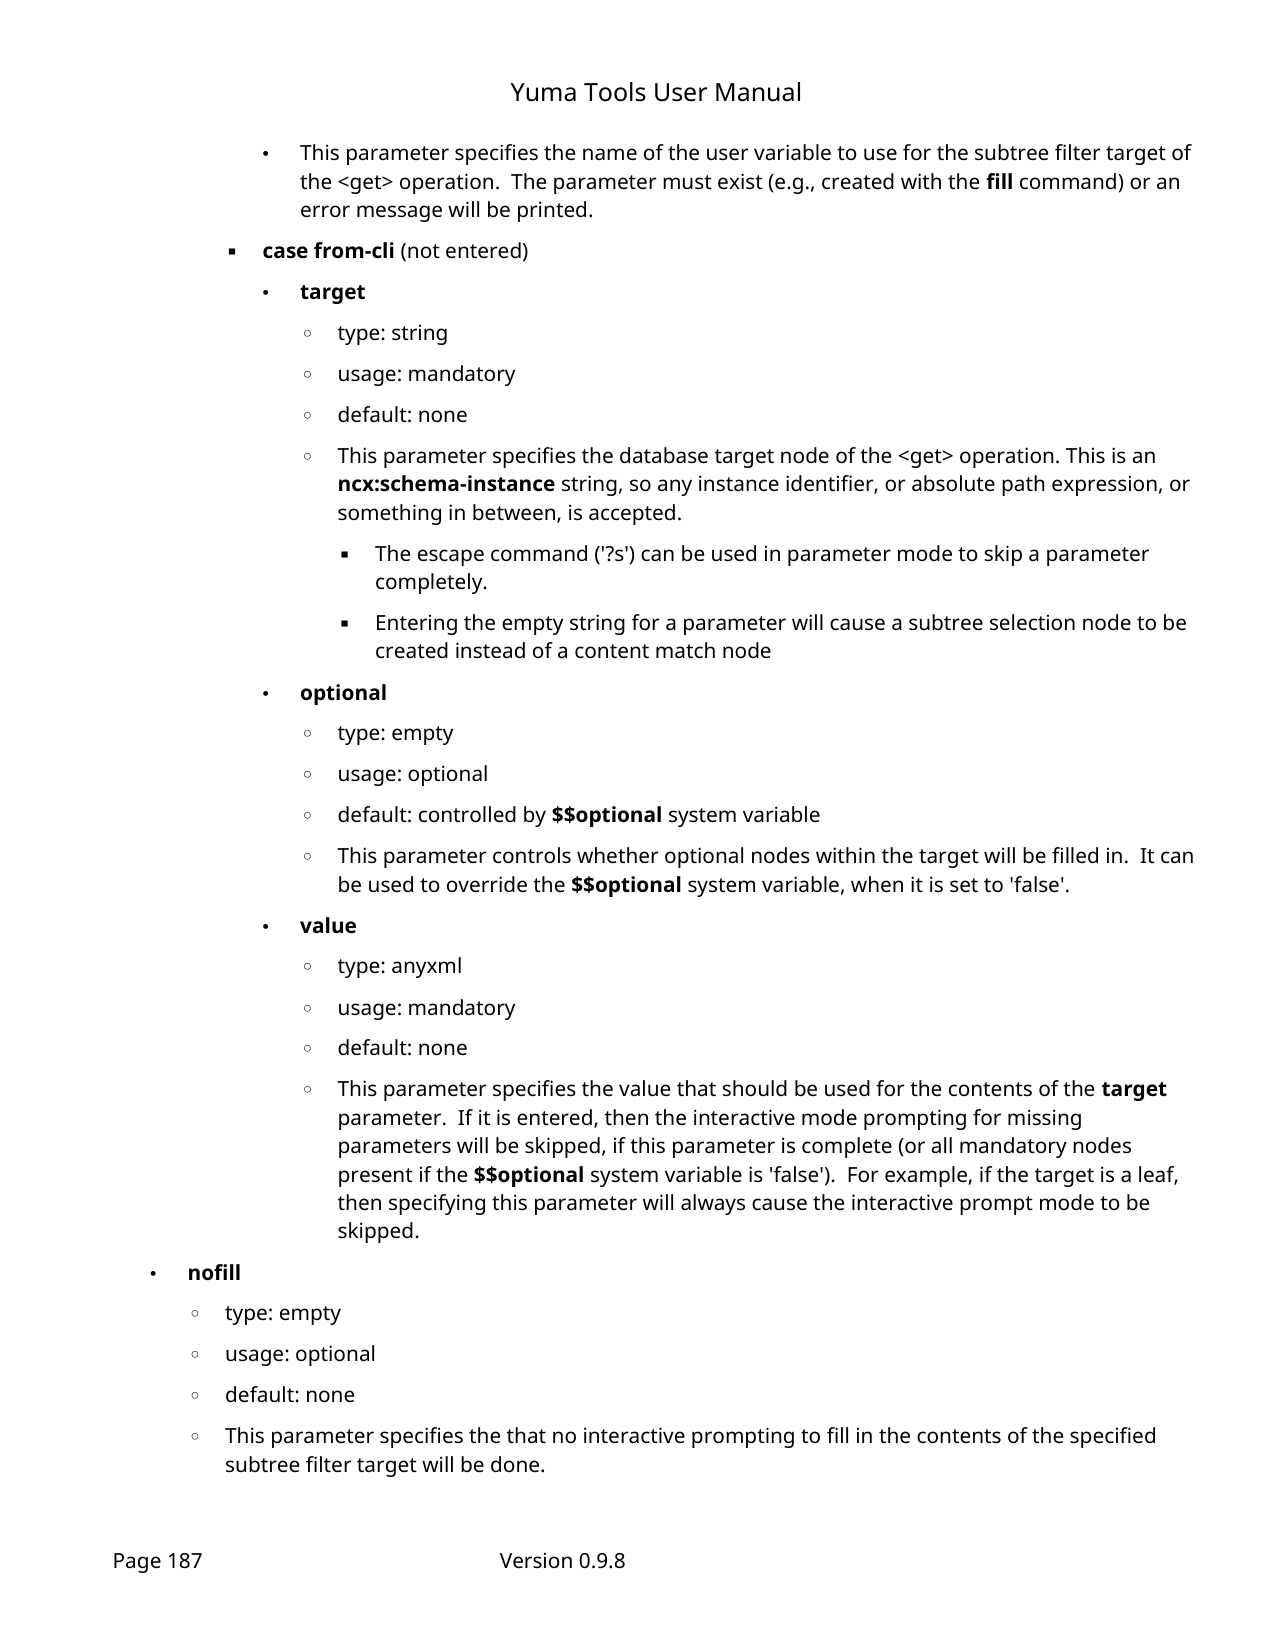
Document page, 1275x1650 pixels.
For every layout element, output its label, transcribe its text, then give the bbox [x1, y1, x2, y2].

list This parameter specifies the value that should be used for the contents of the target parameter. If it is entered, then the interactive mode prompting for missing parameters will be skipped, if this parameter is complete (or all mandatory nodes present if the $$optional system variable is 'false'). For example, if the target is a leaf, then specifying this parameter will always cause the interactive prompt mode to be skipped. [300, 1074, 1200, 1245]
list This parameter specifies the name of the user variable to use for the subtree filter target of the <get> operation. The parameter must exist (e.g., created with the fill command) or an error message will be printed. [262, 138, 1200, 224]
list The escape command ('?s') can be used in parameter mode to skip a parameter completely. [337, 539, 1200, 596]
list default: controlled by $$optional system variable [300, 800, 1200, 829]
list default: none [187, 1380, 1200, 1409]
list usage: optional [187, 1339, 1200, 1368]
list type: anyxml [300, 952, 1200, 980]
list This parameter controls whether optional nodes within the target will be filled in. It can be used to override the $$optional system variable, when it is set to 'false'. [300, 841, 1200, 898]
list optional [262, 678, 1200, 706]
list nofill [150, 1258, 1200, 1286]
list usage: mandatory [300, 993, 1200, 1021]
list type: empty [187, 1298, 1200, 1327]
list This parameter specifies the database target node of the <get> operation. This is an ncx:schema-instance string, so any instance identifier, or absolute path expression, or something in between, is accepted. [300, 441, 1200, 526]
list value [262, 911, 1200, 939]
list This parameter specifies the that no interactive prompting to fill in the contents of the specified subtree filter target will be done. [187, 1421, 1200, 1478]
list case from-cli (not entered) [225, 236, 1200, 265]
list default: none [300, 1033, 1200, 1062]
list target [262, 277, 1200, 306]
list type: string [300, 318, 1200, 347]
list usage: mandatory [300, 359, 1200, 388]
list Entering the empty string for a parameter will cause a subtree selection node to be created instead of a content match node [337, 608, 1200, 665]
list type: empty [300, 718, 1200, 747]
list default: none [300, 400, 1200, 428]
list usage: optional [300, 759, 1200, 788]
